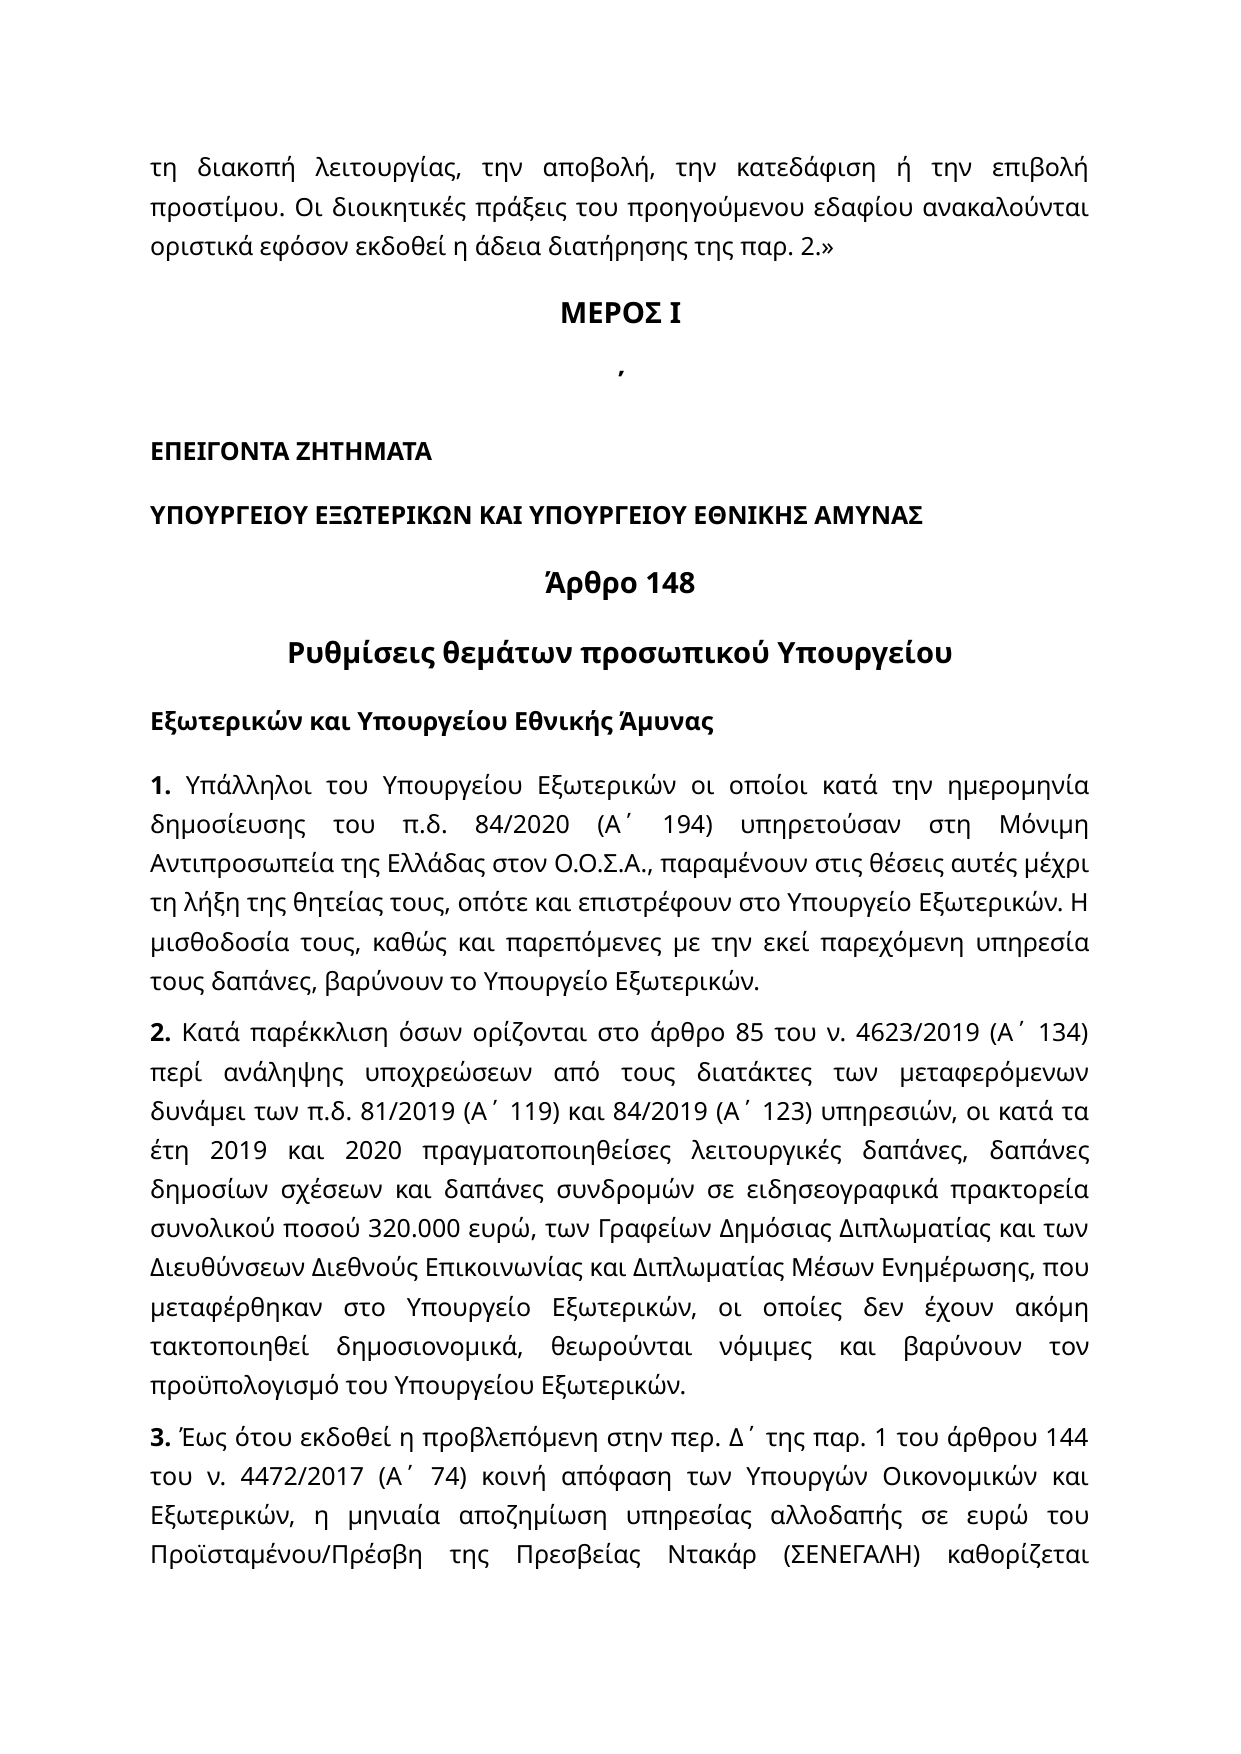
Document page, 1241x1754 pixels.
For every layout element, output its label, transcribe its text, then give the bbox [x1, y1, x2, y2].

text 1. Υπάλληλοι του Υπουργείου Εξωτερικών οι οποίοι κατά την ημερομηνία δημοσίευσης του π.δ. 84/2020 (Α΄ 194) υπηρετούσαν στη Μόνιμη Αντιπροσωπεία της Ελλάδας στον Ο.Ο.Σ.Α., παραμένουν στις θέσεις αυτές μέχρι τη λήξη της θητείας τους, οπότε και επιστρέφουν στο Υπουργείο Εξωτερικών. H μισθοδοσία τους, καθώς και παρεπόμενες με την εκεί παρεχόμενη υπηρεσία τους δαπάνες, βαρύνουν το Υπουργείο Εξωτερικών. [150, 767, 1090, 997]
subtitle Ρυθμίσεις θεμάτων προσωπικού Υπουργείου [150, 633, 1090, 672]
text τη διακοπή λειτουργίας, την αποβολή, την κατεδάφιση ή την επιβολή προστίμου. Οι διοικητικές πράξεις του προηγούμενου εδαφίου ανακαλούνται οριστικά εφόσον εκδοθεί η άδεια διατήρησης της παρ. 2.» [150, 150, 1090, 262]
text 3. Έως ότου εκδοθεί η προβλεπόμενη στην περ. Δ΄ της παρ. 1 του άρθρου 144 του ν. 4472/2017 (Α΄ 74) κοινή απόφαση των Υπουργών Οικονομικών και Εξωτερικών, η μηνιαία αποζημίωση υπηρεσίας αλλοδαπής σε ευρώ του Προϊσταμένου/Πρέσβη της Πρεσβείας Ντακάρ (ΣΕΝΕΓΑΛΗ) καθορίζεται [150, 1419, 1090, 1571]
text 2. Κατά παρέκκλιση όσων ορίζονται στο άρθρο 85 του ν. 4623/2019 (Α΄ 134) περί ανάληψης υποχρεώσεων από τους διατάκτες των μεταφερόμενων δυνάμει των π.δ. 81/2019 (Α΄ 119) και 84/2019 (Α΄ 123) υπηρεσιών, οι κατά τα έτη 2019 και 2020 πραγματοποιηθείσες λειτουργικές δαπάνες, δαπάνες δημοσίων σχέσεων και δαπάνες συνδρομών σε ειδησεογραφικά πρακτορεία συνολικού ποσού 320.000 ευρώ, των Γραφείων Δημόσιας Διπλωματίας και των Διευθύνσεων Διεθνούς Επικοινωνίας και Διπλωματίας Μέσων Ενημέρωσης, που μεταφέρθηκαν στο Υπουργείο Εξωτερικών, οι οποίες δεν έχουν ακόμη τακτοποιηθεί δημοσιονομικά, θεωρούνται νόμιμες και βαρύνουν τον προϋπολογισμό του Υπουργείου Εξωτερικών. [150, 1015, 1090, 1402]
text ΕΠΕΙΓΟΝΤΑ ΖΗΤΗΜΑΤΑ [150, 434, 1090, 468]
text ΥΠΟΥΡΓΕΙΟΥ ΕΞΩΤΕΡΙΚΩΝ ΚΑΙ ΥΠΟΥΡΓΕΙΟΥ ΕΘΝΙΚΗΣ ΑΜΥΝΑΣ [150, 498, 1090, 532]
subtitle ΄ [150, 363, 1090, 403]
subtitle Άρθρο 148 [150, 562, 1090, 602]
subtitle ΜΕΡΟΣ Ι [150, 292, 1090, 332]
text Εξωτερικών και Υπουργείου Εθνικής Άμυνας [150, 703, 1090, 737]
